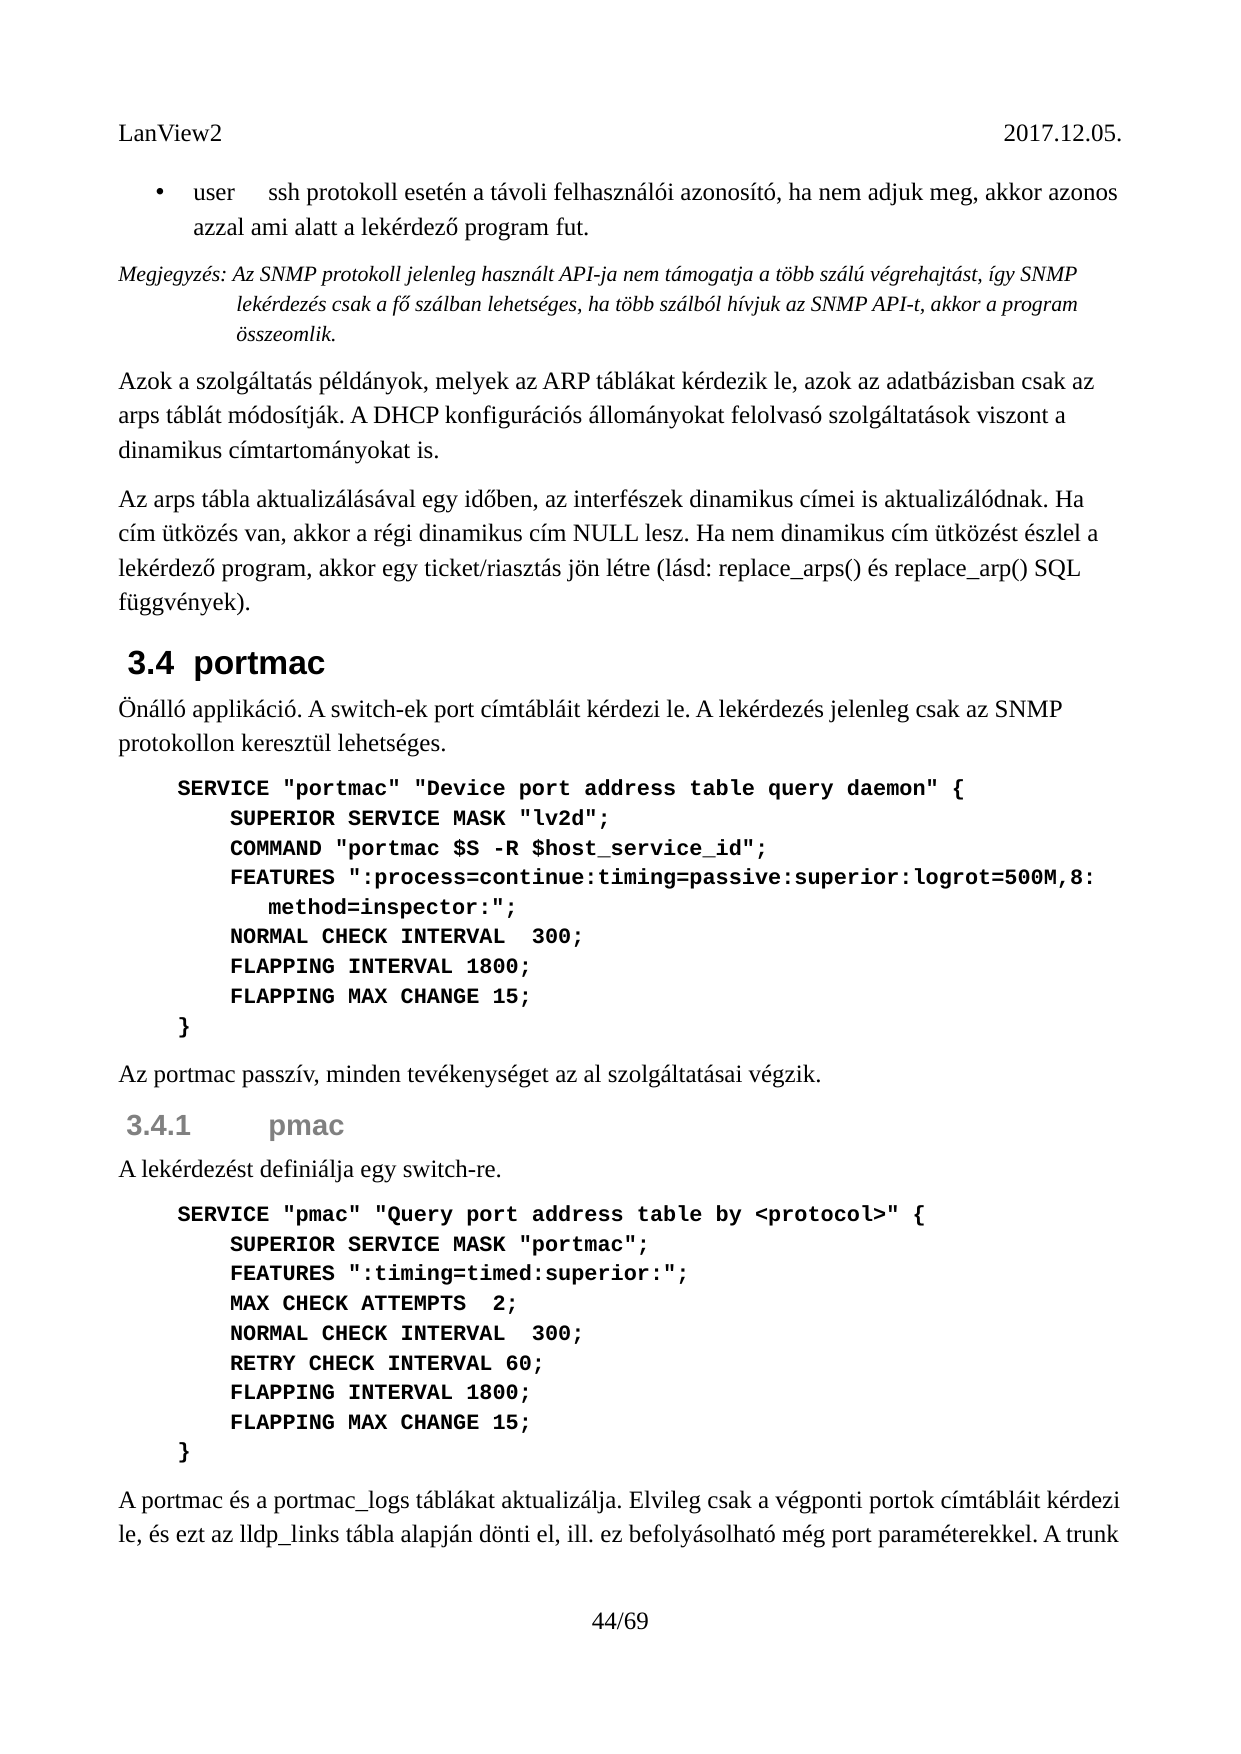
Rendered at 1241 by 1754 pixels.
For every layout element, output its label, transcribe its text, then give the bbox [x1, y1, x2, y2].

text Önálló applikáció. A switch-ek port címtábláit kérdezi le. A lekérdezés jelenleg csak az SNMP protokollon keresztül lehetséges. [118, 694, 1122, 757]
text Az arps tábla aktualizálásával egy időben, az interfészek dinamikus címei is aktualizálódnak. Ha cím ütközés van, akkor a régi dinamikus cím NULL lesz. Ha nem dinamikus cím ütközést észlel a lekérdező program, akkor egy ticket/riasztás jön létre (lásd: replace_arps() és replace_arp() SQL függvények). [118, 484, 1122, 616]
text SERVICE "pmac" "Query port address table by <protocol>" { SUPERIOR SERVICE MASK "portmac"; FEATURES ":timing=timed:superior:"; MAX CHECK ATTEMPTS 2; NORMAL CHECK INTERVAL 300; RETRY CHECK INTERVAL 60; FLAPPING INTERVAL 1800; FLAPPING MAX CHANGE 15; } [177, 1203, 1122, 1466]
list user ssh protokoll esetén a távoli felhasználói azonosító, ha nem adjuk meg, akkor azonos azzal ami alatt a lekérdező program fut. [156, 177, 1122, 240]
text Az portmac passzív, minden tevékenységet az al szolgáltatásai végzik. [118, 1059, 1122, 1088]
text A portmac és a portmac_logs táblákat aktualizálja. Elvileg csak a végponti portok címtábláit kérdezi le, és ezt az lldp_links tábla alapján dönti el, ill. ez befolyásolható még port paraméterekkel. A trunk [118, 1485, 1122, 1548]
text SERVICE "portmac" "Device port address table query daemon" { SUPERIOR SERVICE MASK "lv2d"; COMMAND "portmac $S -R $host_service_id"; FEATURES ":process=continue:timing=passive:superior:logrot=500M,8: method=inspector:"; NORMAL CHECK INTERVAL 300; FLAPPING INTERVAL 1800; FLAPPING MAX CHANGE 15; } [177, 777, 1122, 1039]
subtitle pmac [118, 1108, 1122, 1142]
text Megjegyzés: Az SNMP protokoll jelenleg használt API-ja nem támogatja a több szálú végrehajtást, így SNMP lekérdezés csak a fő szálban lehetséges, ha több szálból hívjuk az SNMP API-t, akkor a program összeomlik. [118, 261, 1122, 346]
text Azok a szolgáltatás példányok, melyek az ARP táblákat kérdezik le, azok az adatbázisban csak az arps táblát módosítják. A DHCP konfigurációs állományokat felolvasó szolgáltatások viszont a dinamikus címtartományokat is. [118, 366, 1122, 463]
text A lekérdezést definiálja egy switch-re. [118, 1154, 1122, 1183]
subtitle portmac [118, 643, 1122, 681]
